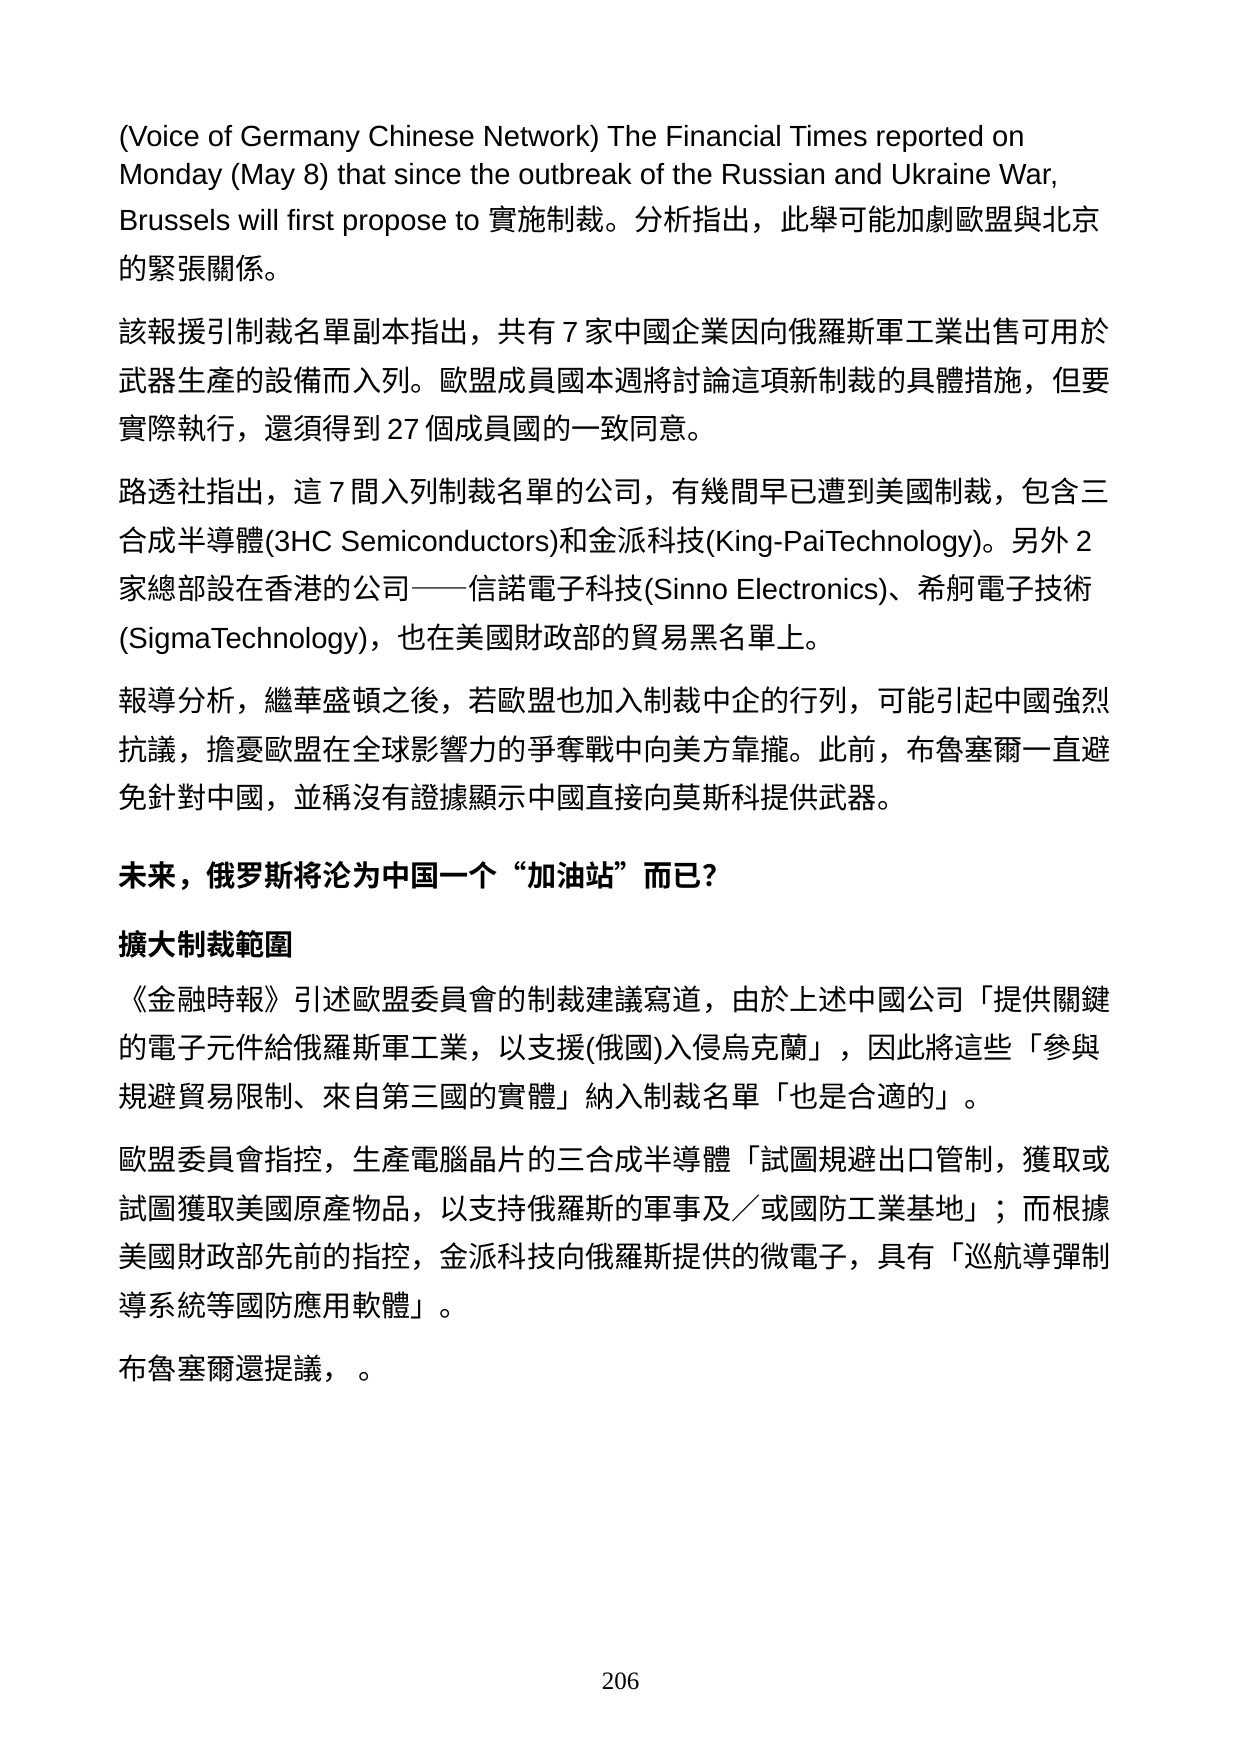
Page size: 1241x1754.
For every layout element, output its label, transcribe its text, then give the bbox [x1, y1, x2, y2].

text 《金融時報》引述歐盟委員會的制裁建議寫道，由於上述中國公司「提供關鍵的電子元件給俄羅斯軍工業，以支援(俄國)入侵烏克蘭」，因此將這些「參與規避貿易限制、來自第三國的實體」納入制裁名單「也是合適的」。 [118, 976, 1122, 1116]
text 歐盟委員會指控，生產電腦晶片的三合成半導體「試圖規避出口管制，獲取或試圖獲取美國原產物品，以支持俄羅斯的軍事及／或國防工業基地」；而根據美國財政部先前的指控，金派科技向俄羅斯提供的微電子，具有「巡航導彈制導系統等國防應用軟體」。 [118, 1137, 1122, 1324]
subtitle 未来，俄罗斯将沦为中国一个“加油站”而已？ [118, 852, 1122, 894]
text 路透社指出，這7間入列制裁名單的公司，有幾間早已遭到美國制裁，包含三合成半導體(3HC Semiconductors)和金派科技(King-PaiTechnology)。另外2家總部設在香港的公司——信諾電子科技(Sinno Electronics)、希舸電子技術(SigmaTechnology)，也在美國財政部的貿易黑名單上。 [118, 469, 1122, 657]
text (Voice of Germany Chinese Network) The Financial Times reported on Monday (May 8) that since the outbreak of the Russian and Ukraine War, Brussels will first propose to 實施制裁。分析指出，此舉可能加劇歐盟與北京的緊張關係。 [118, 118, 1122, 288]
text 該報援引制裁名單副本指出，共有7家中國企業因向俄羅斯軍工業出售可用於武器生產的設備而入列。歐盟成員國本週將討論這項新制裁的具體措施，但要實際執行，還須得到27個成員國的一致同意。 [118, 308, 1122, 448]
subtitle 擴大制裁範圍 [118, 922, 1122, 964]
text 報導分析，繼華盛頓之後，若歐盟也加入制裁中企的行列，可能引起中國強烈抗議，擔憂歐盟在全球影響力的爭奪戰中向美方靠攏。此前，布魯塞爾一直避免針對中國，並稱沒有證據顯示中國直接向莫斯科提供武器。 [118, 677, 1122, 817]
text 布魯塞爾還提議， 。 [118, 1345, 1122, 1388]
